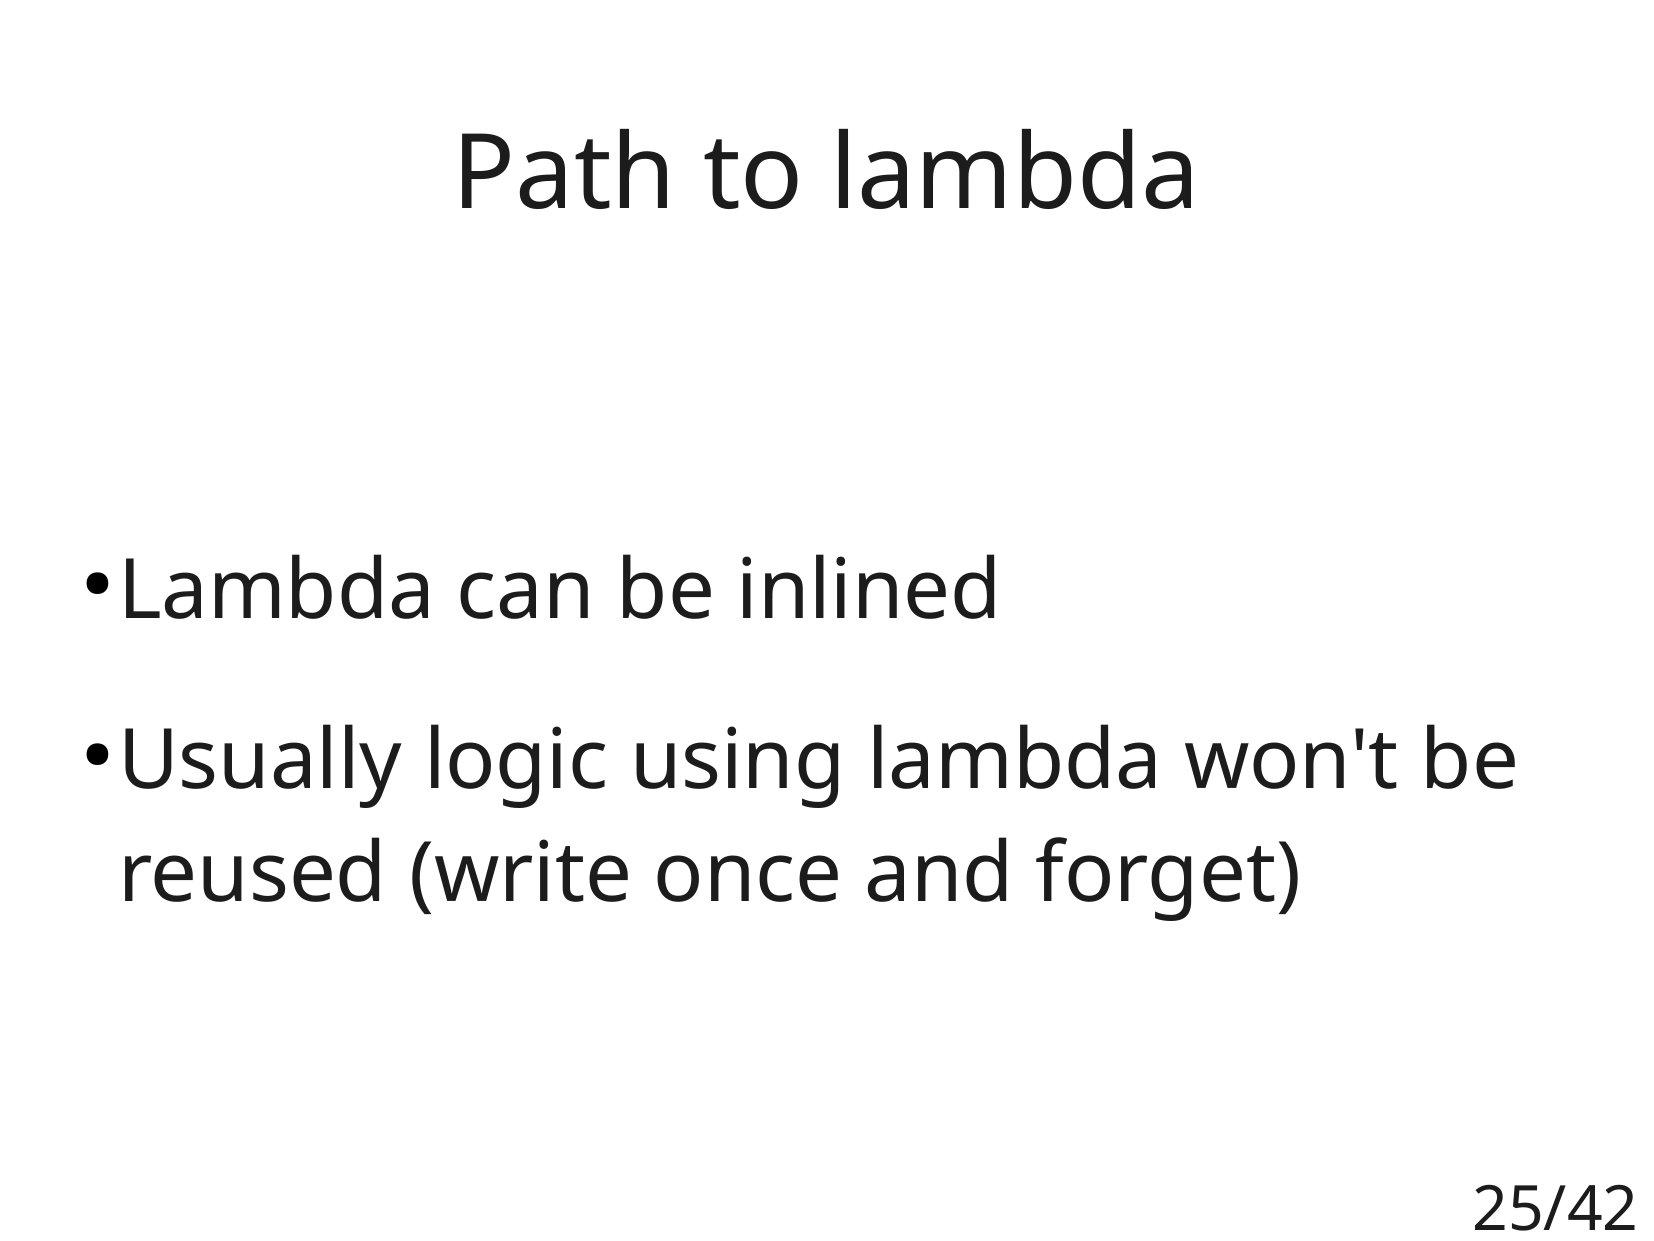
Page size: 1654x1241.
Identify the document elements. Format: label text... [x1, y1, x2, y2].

subtitle Lambda can be inlined Usually logic using lambda won't be reused (write once and forget) [82, 290, 1571, 1109]
text_box <numer>/42 [1071, 1155, 1654, 1241]
title Path to lambda [82, 64, 1571, 272]
